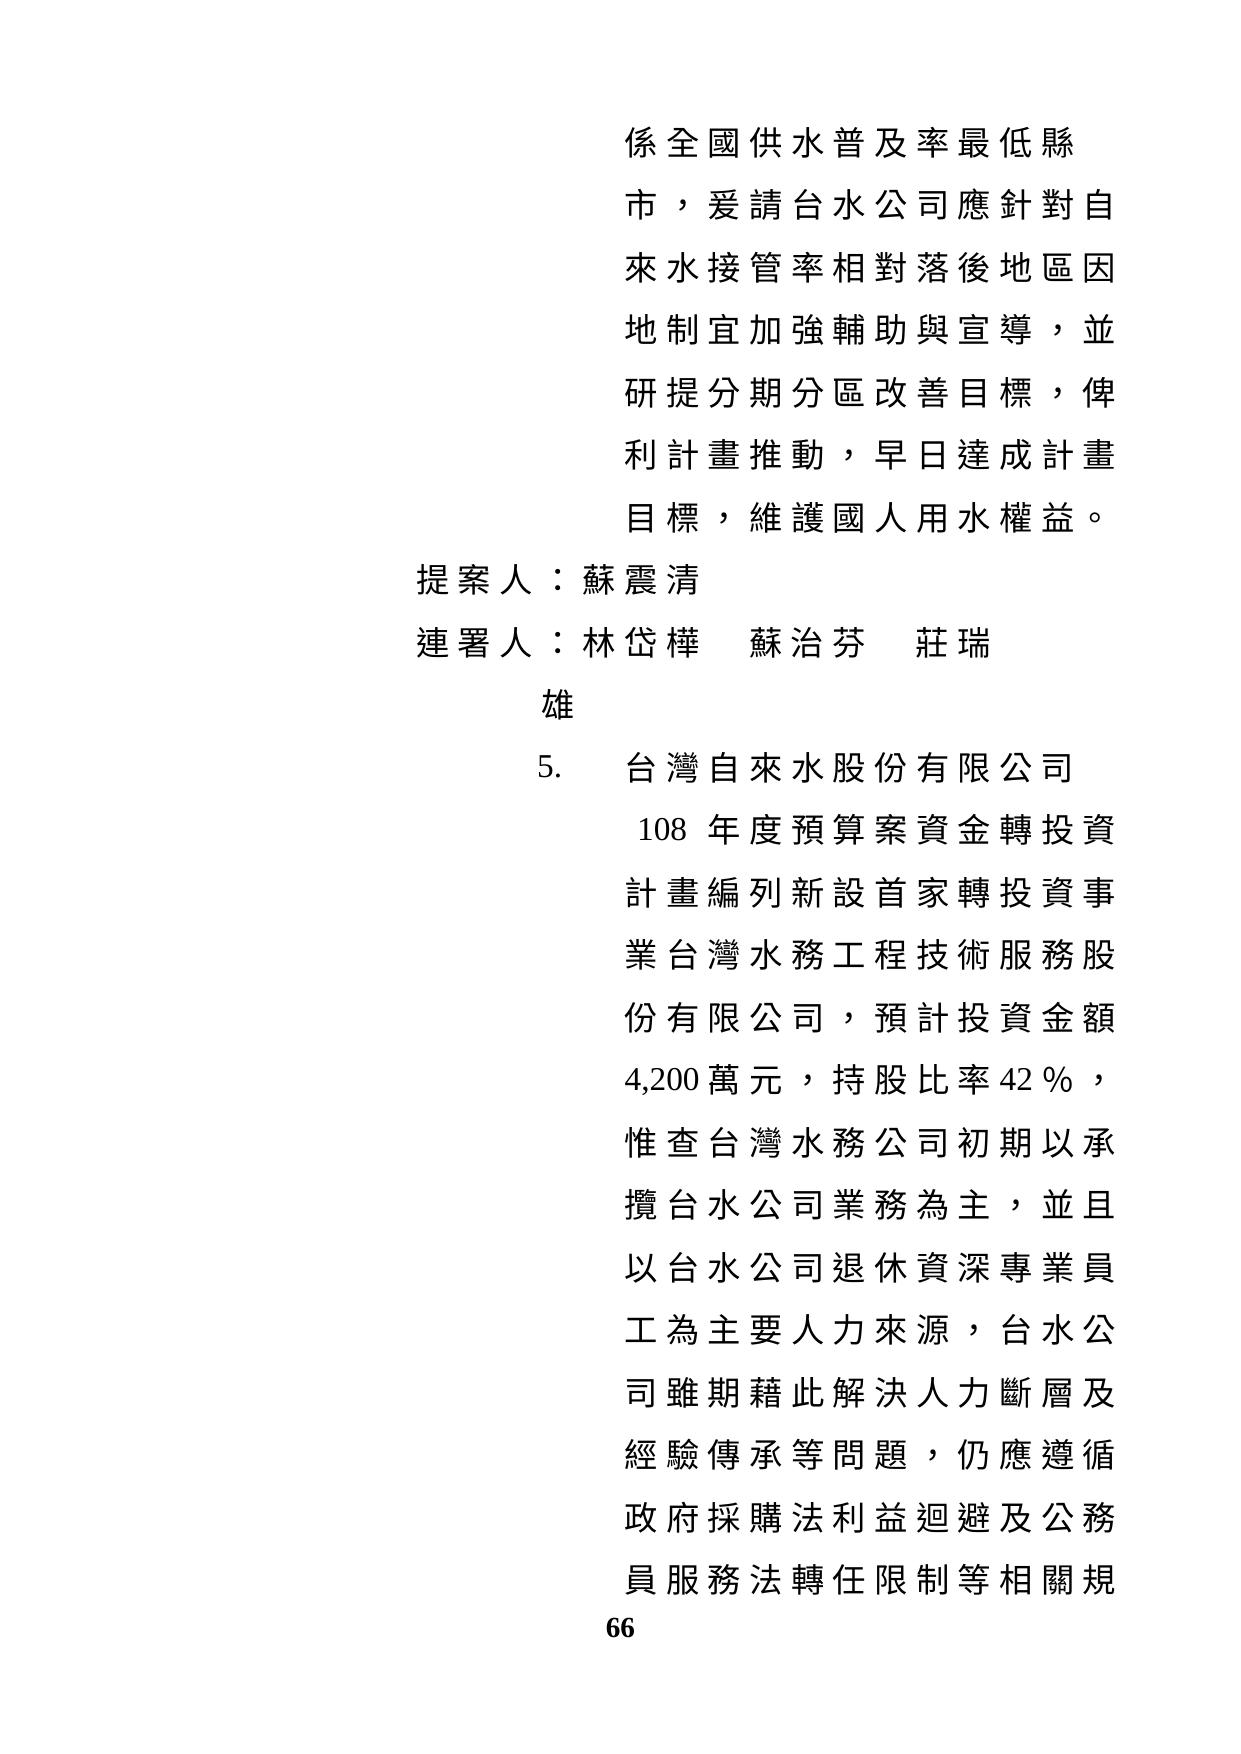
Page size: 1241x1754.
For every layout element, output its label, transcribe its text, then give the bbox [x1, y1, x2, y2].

list 台灣自來水股份有限公司108年度預算案資金轉投資計畫編列新設首家轉投資事業台灣水務工程技術服務股份有限公司，預計投資金額4,200萬元，持股比率42％，惟查台灣水務公司初期以承攬台水公司業務為主，並且以台水公司退休資深專業員工為主要人力來源，台水公司雖期藉此解決人力斷層及經驗傳承等問題，仍應遵循政府採購法利益迴避及公務員服務法轉任限制等相關規 [536, 724, 1120, 1599]
list 係全國供水普及率最低縣市，爰請台水公司應針對自來水接管率相對落後地區因地制宜加強輔助與宣導，並研提分期分區改善目標，俾利計畫推動，早日達成計畫目標，維護國人用水權益。 [536, 99, 1120, 537]
text 連署人：林岱樺 蘇治芬 莊瑞雄 [397, 599, 1016, 724]
text 提案人：蘇震清 [397, 537, 1016, 599]
